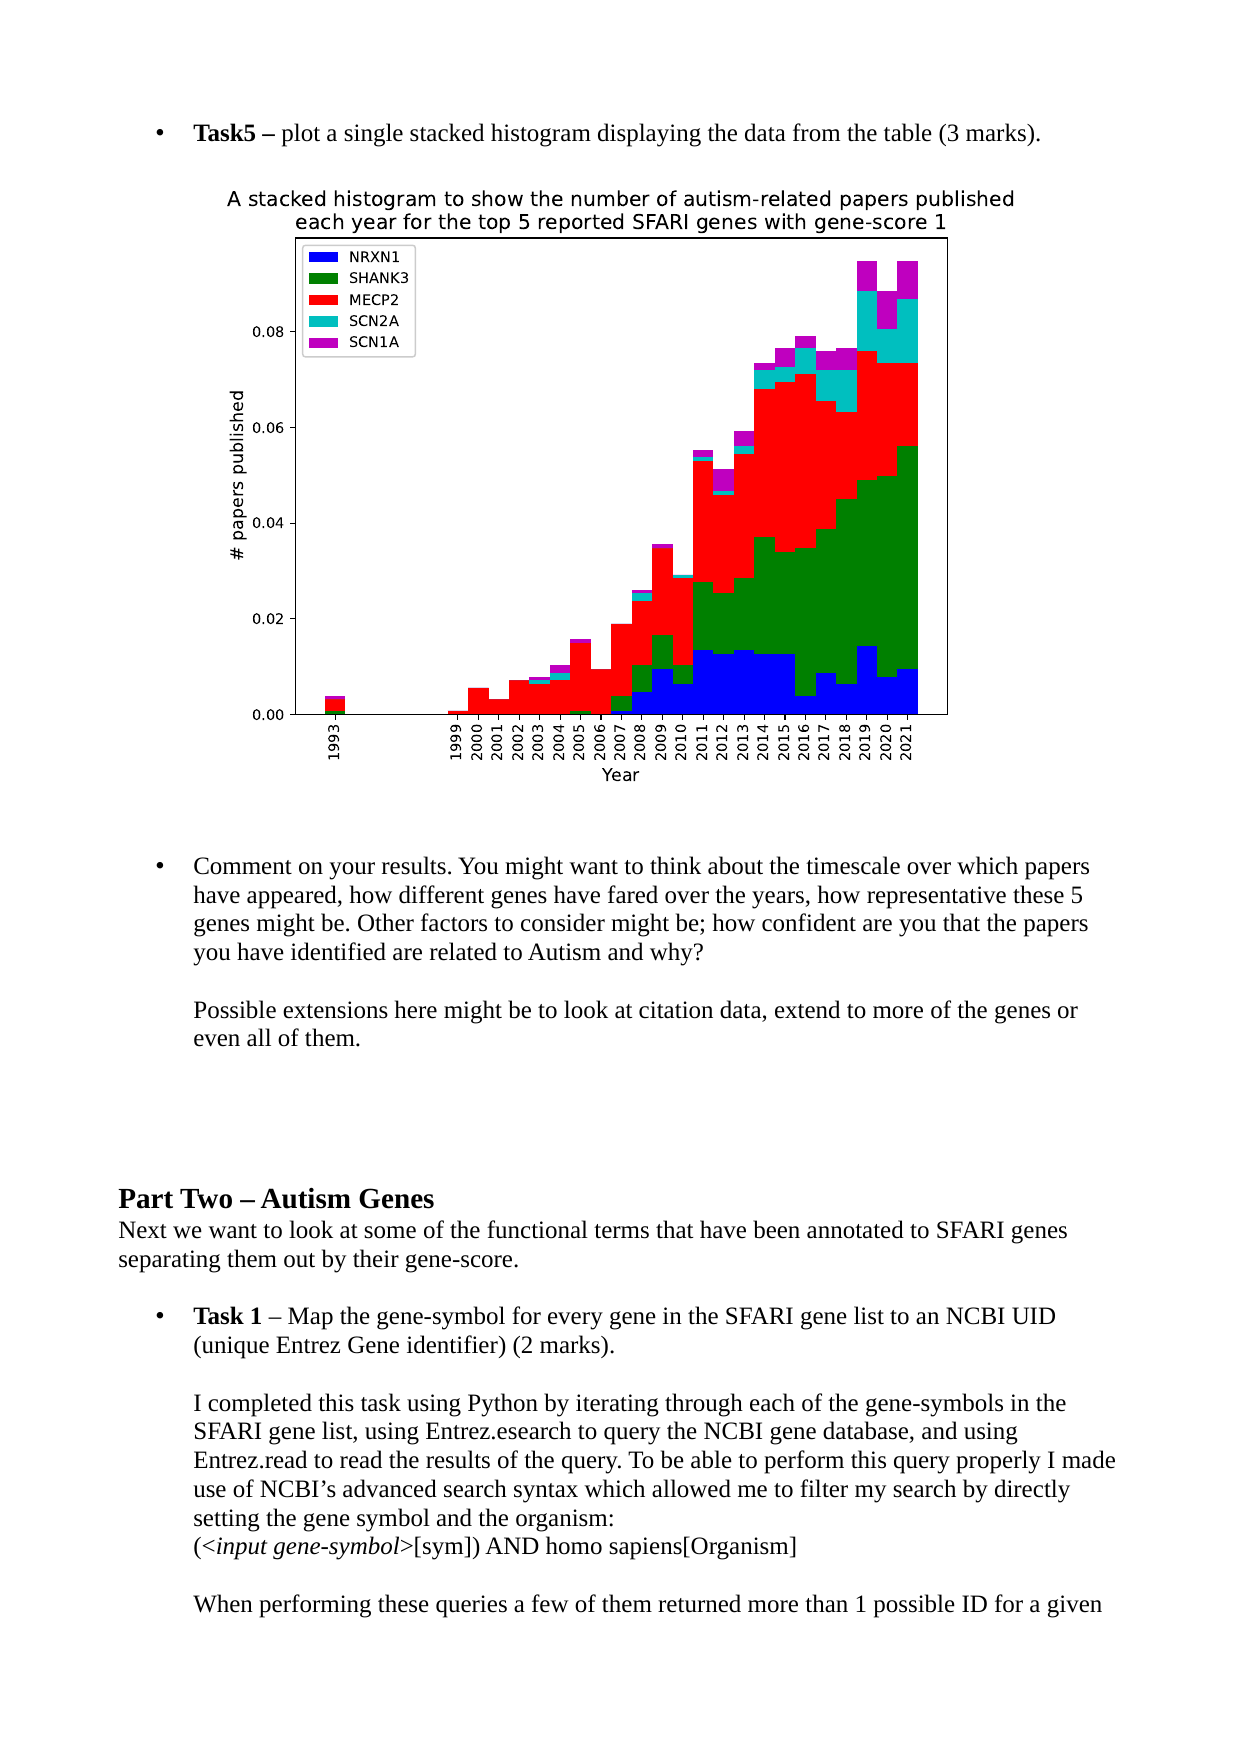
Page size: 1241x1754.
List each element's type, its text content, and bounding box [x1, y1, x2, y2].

text Part Two – Autism Genes Next we want to look at some of the functional terms that have been annotated to SFARI genes separating them out by their gene-score. [118, 1182, 1122, 1301]
list Task 1 – Map the gene-symbol for every gene in the SFARI gene list to an NCBI UID (unique Entrez Gene identifier) (2 marks). I completed this task using Python by iterating through each of the gene-symbols in the SFARI gene list, using Entrez.esearch to query the NCBI gene database, and using Entrez.read to read the results of the query. To be able to perform this query properly I made use of NCBI’s advanced search syntax which allowed me to filter my search by directly setting the gene symbol and the organism: (<input gene-symbol>[sym]) AND homo sapiens[Organism] When performing these queries a few of them returned more than 1 possible ID for a given [156, 1301, 1122, 1618]
list Comment on your results. You might want to think about the timescale over which papers have appeared, how different genes have fared over the years, how representative these 5 genes might be. Other factors to consider might be; how confident are you that the papers you have identified are related to Autism and why? Possible extensions here might be to look at citation data, extend to more of the genes or even all of them. [156, 851, 1122, 1052]
list Task5 – plot a single stacked histogram displaying the data from the table (3 marks). [156, 118, 1122, 851]
